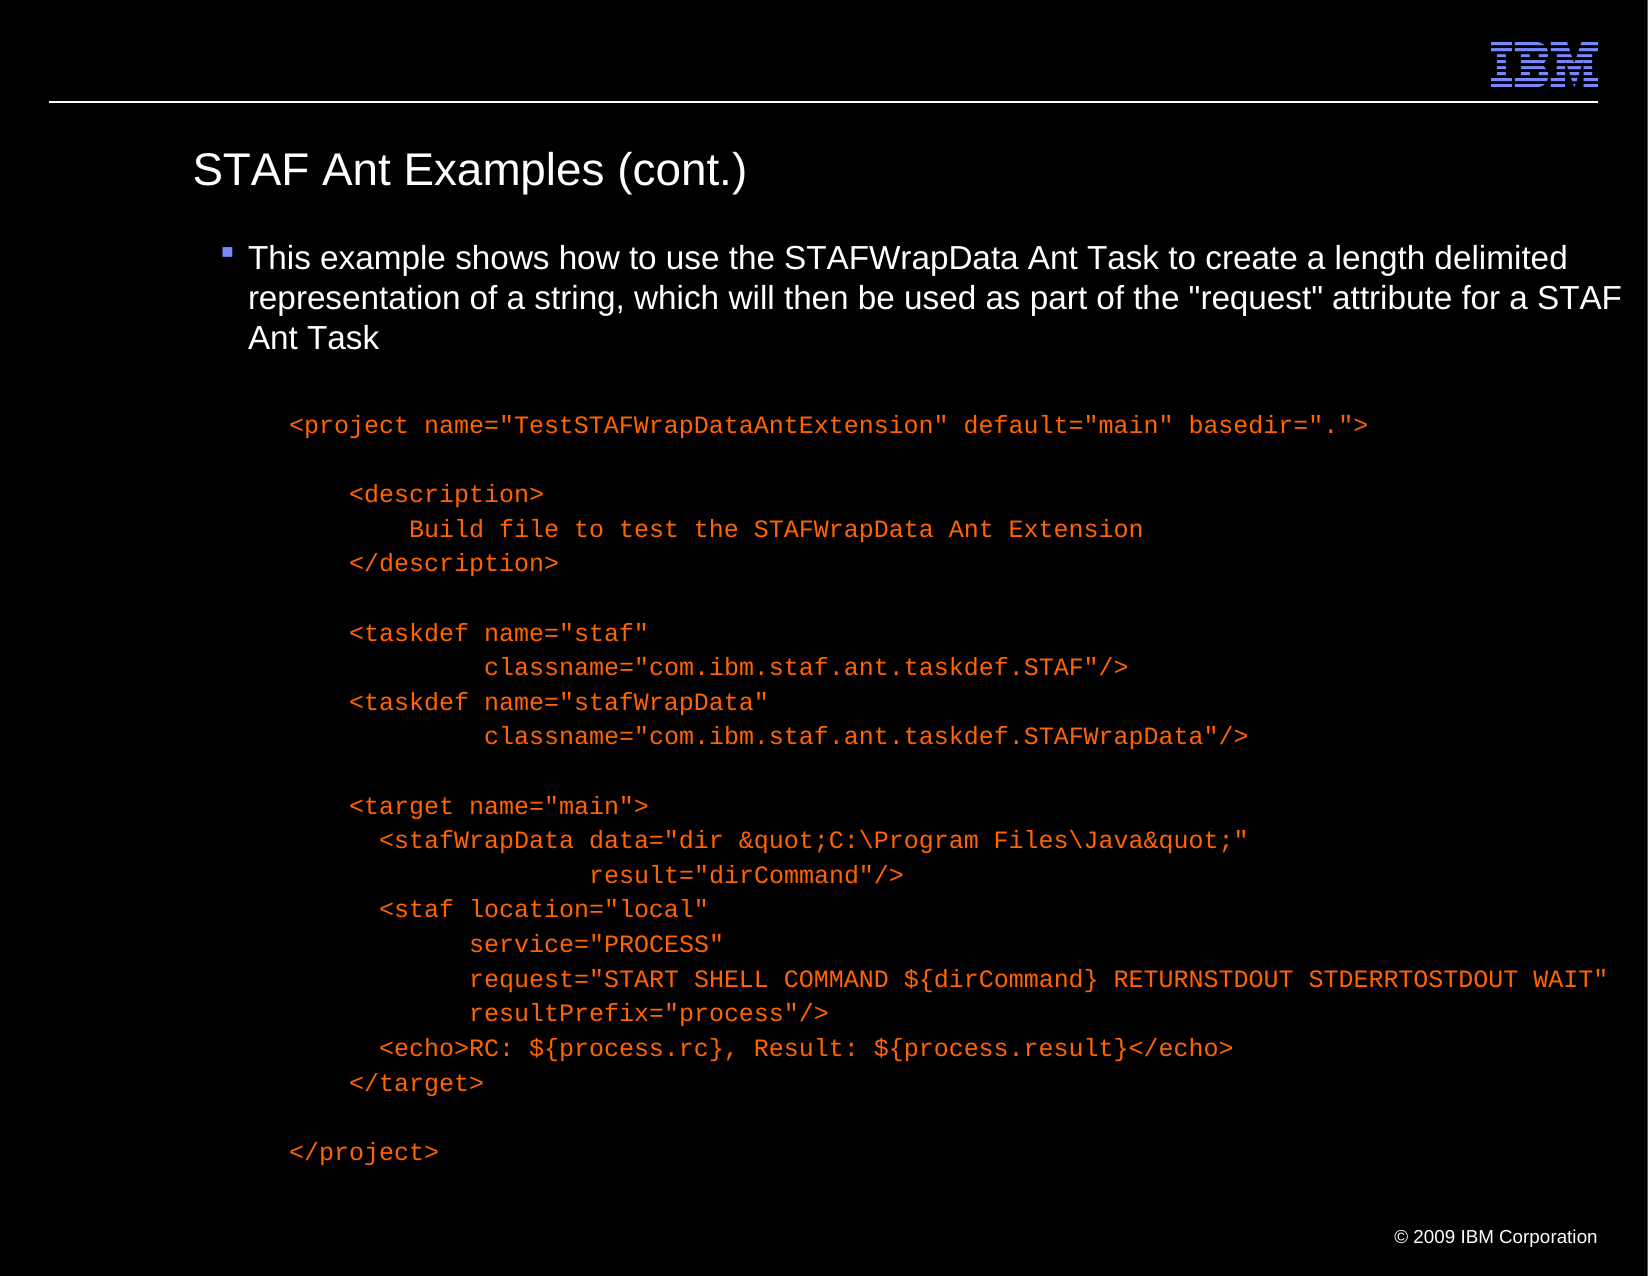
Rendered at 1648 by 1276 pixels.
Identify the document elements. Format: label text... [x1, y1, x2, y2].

text_box This example shows how to use the STAFWrapData Ant Task to create a length delimited representation of a string, which will then be used as part of the "request" attribute for a STAF Ant Task <project name="TestSTAFWrapDataAntExtension" default="main" basedir="."> <description> Build file to test the STAFWrapData Ant Extension </description> <taskdef name="staf" classname="com.ibm.staf.ant.taskdef.STAF"/> <taskdef name="stafWrapData" classname="com.ibm.staf.ant.taskdef.STAFWrapData"/> <target name="main"> <stafWrapData data="dir &quot;C:\Program Files\Java&quot;" result="dirCommand"/> <staf location="local" service="PROCESS" request="START SHELL COMMAND ${dirCommand} RETURNSTDOUT STDERRTOSTDOUT WAIT" resultPrefix="process"/> <echo>RC: ${process.rc}, Result: ${process.result}</echo> </target> </project> [219, 236, 1641, 1166]
picture [1491, 42, 1598, 87]
title STAF Ant Examples (cont.) [175, 137, 1648, 231]
